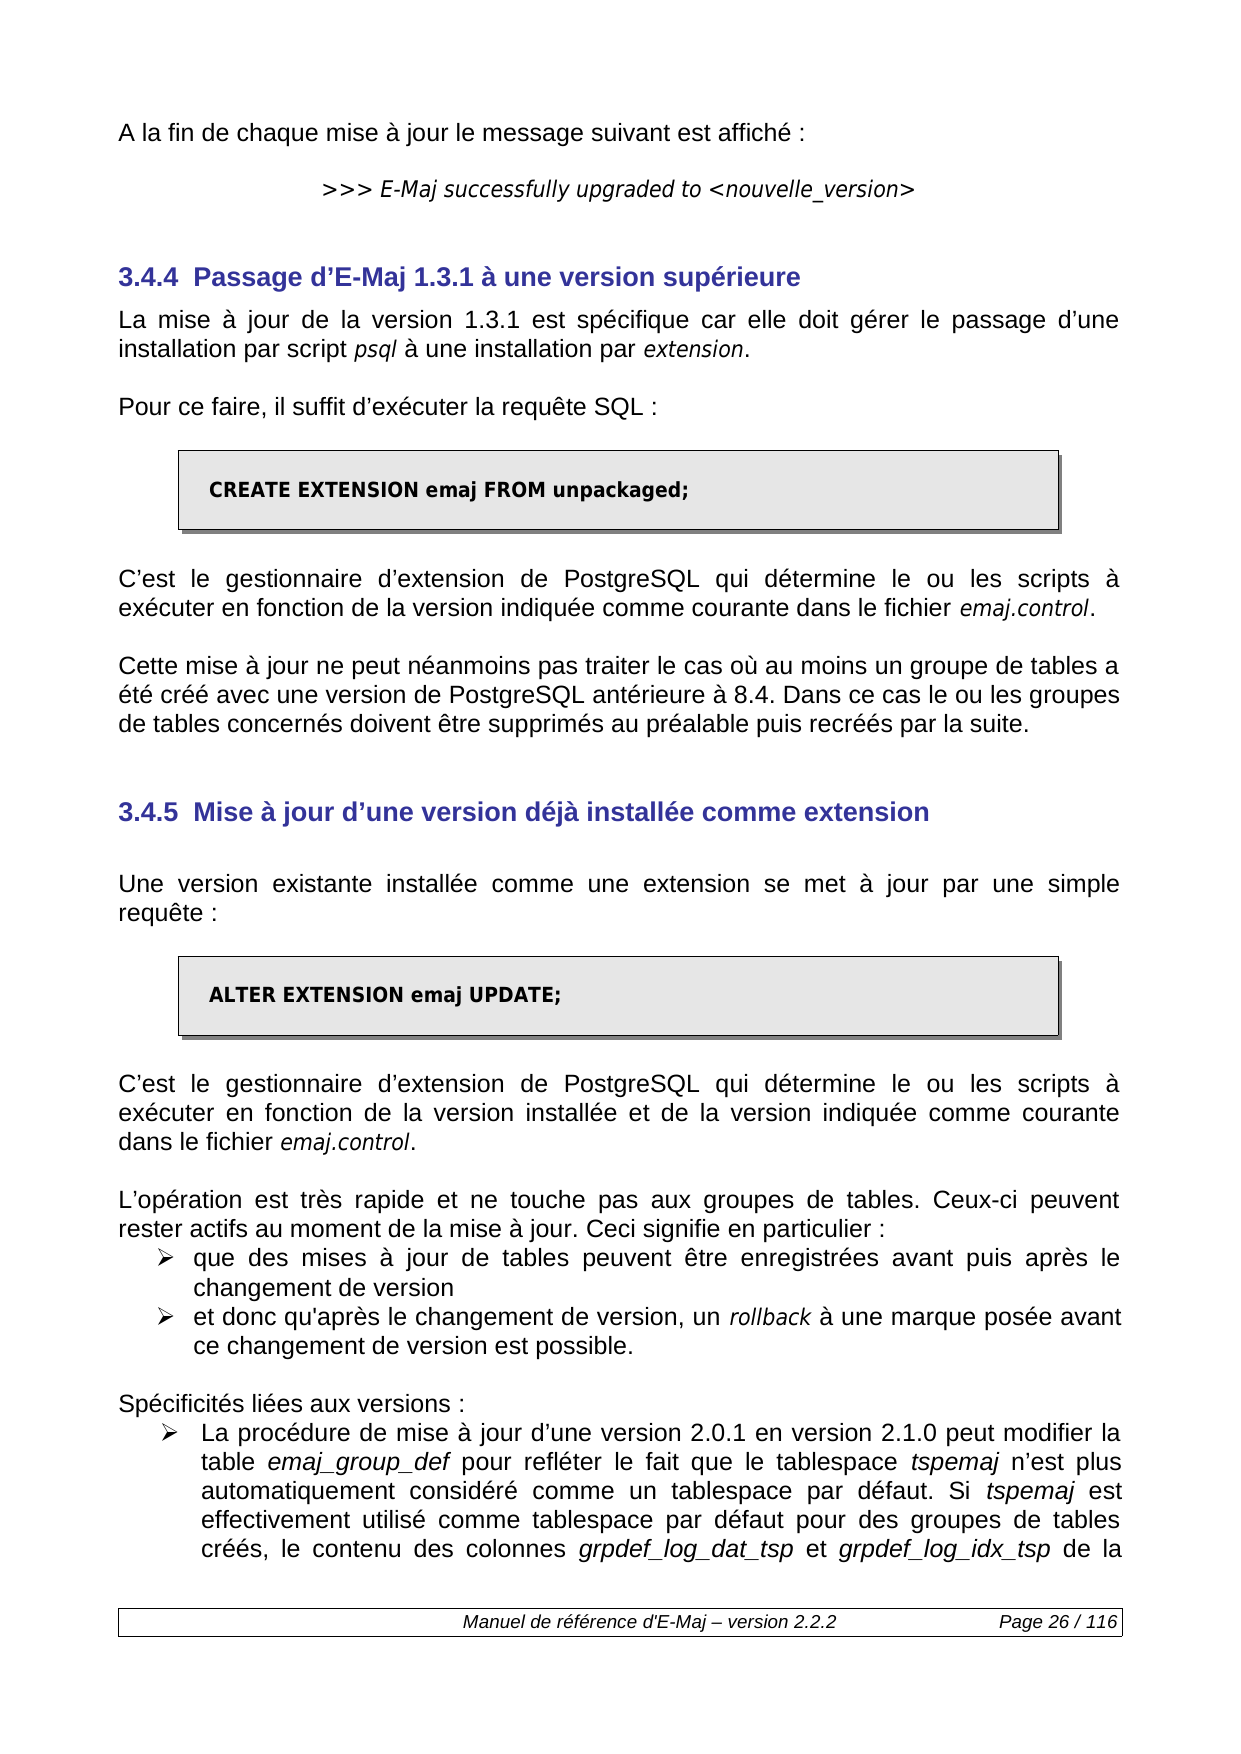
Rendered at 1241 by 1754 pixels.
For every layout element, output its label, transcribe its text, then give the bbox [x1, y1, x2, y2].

subtitle Passage d’E-Maj 1.3.1 à une version supérieure [118, 261, 1122, 292]
text CREATE EXTENSION emaj FROM unpackaged; [179, 475, 1058, 499]
text >>> E-Maj successfully upgraded to <nouvelle_version> [118, 176, 1122, 203]
text C’est le gestionnaire d’extension de PostgreSQL qui détermine le ou les scripts à exécuter en fonction de la version indiquée comme courante dans le fichier emaj.control. [118, 563, 1122, 622]
text Une version existante installée comme une extension se met à jour par une simple requête : [118, 868, 1122, 927]
list que des mises à jour de tables peuvent être enregistrées avant puis après le changement de version [156, 1243, 1122, 1301]
list et donc qu'après le changement de version, un rollback à une marque posée avant ce changement de version est possible. [156, 1301, 1122, 1359]
subtitle Mise à jour d’une version déjà installée comme extension [118, 796, 1122, 827]
list La procédure de mise à jour d’une version 2.0.1 en version 2.1.0 peut modifier la table emaj_group_def pour refléter le fait que le tablespace tspemaj n’est plus automatiquement considéré comme un tablespace par défaut. Si tspemaj est effectivement utilisé comme tablespace par défaut pour des groupes de tables créés, le contenu des colonnes grpdef_log_dat_tsp et grpdef_log_idx_tsp de la [159, 1418, 1122, 1563]
text C’est le gestionnaire d’extension de PostgreSQL qui détermine le ou les scripts à exécuter en fonction de la version installée et de la version indiquée comme courante dans le fichier emaj.control. [118, 1069, 1122, 1156]
text L’opération est très rapide et ne touche pas aux groupes de tables. Ceux-ci peuvent rester actifs au moment de la mise à jour. Ceci signifie en particulier : [118, 1185, 1122, 1243]
text La mise à jour de la version 1.3.1 est spécifique car elle doit gérer le passage d’une installation par script psql à une installation par extension. [118, 305, 1122, 363]
text Pour ce faire, il suffit d’exécuter la requête SQL : [118, 392, 1122, 421]
text A la fin de chaque mise à jour le message suivant est affiché : [118, 118, 1122, 147]
text Cette mise à jour ne peut néanmoins pas traiter le cas où au moins un groupe de tables a été créé avec une version de PostgreSQL antérieure à 8.4. Dans ce cas le ou les groupes de tables concernés doivent être supprimés au préalable puis recréés par la suite. [118, 651, 1122, 738]
text Spécificités liées aux versions : [118, 1389, 1122, 1418]
text ALTER EXTENSION emaj UPDATE; [179, 980, 1058, 1005]
